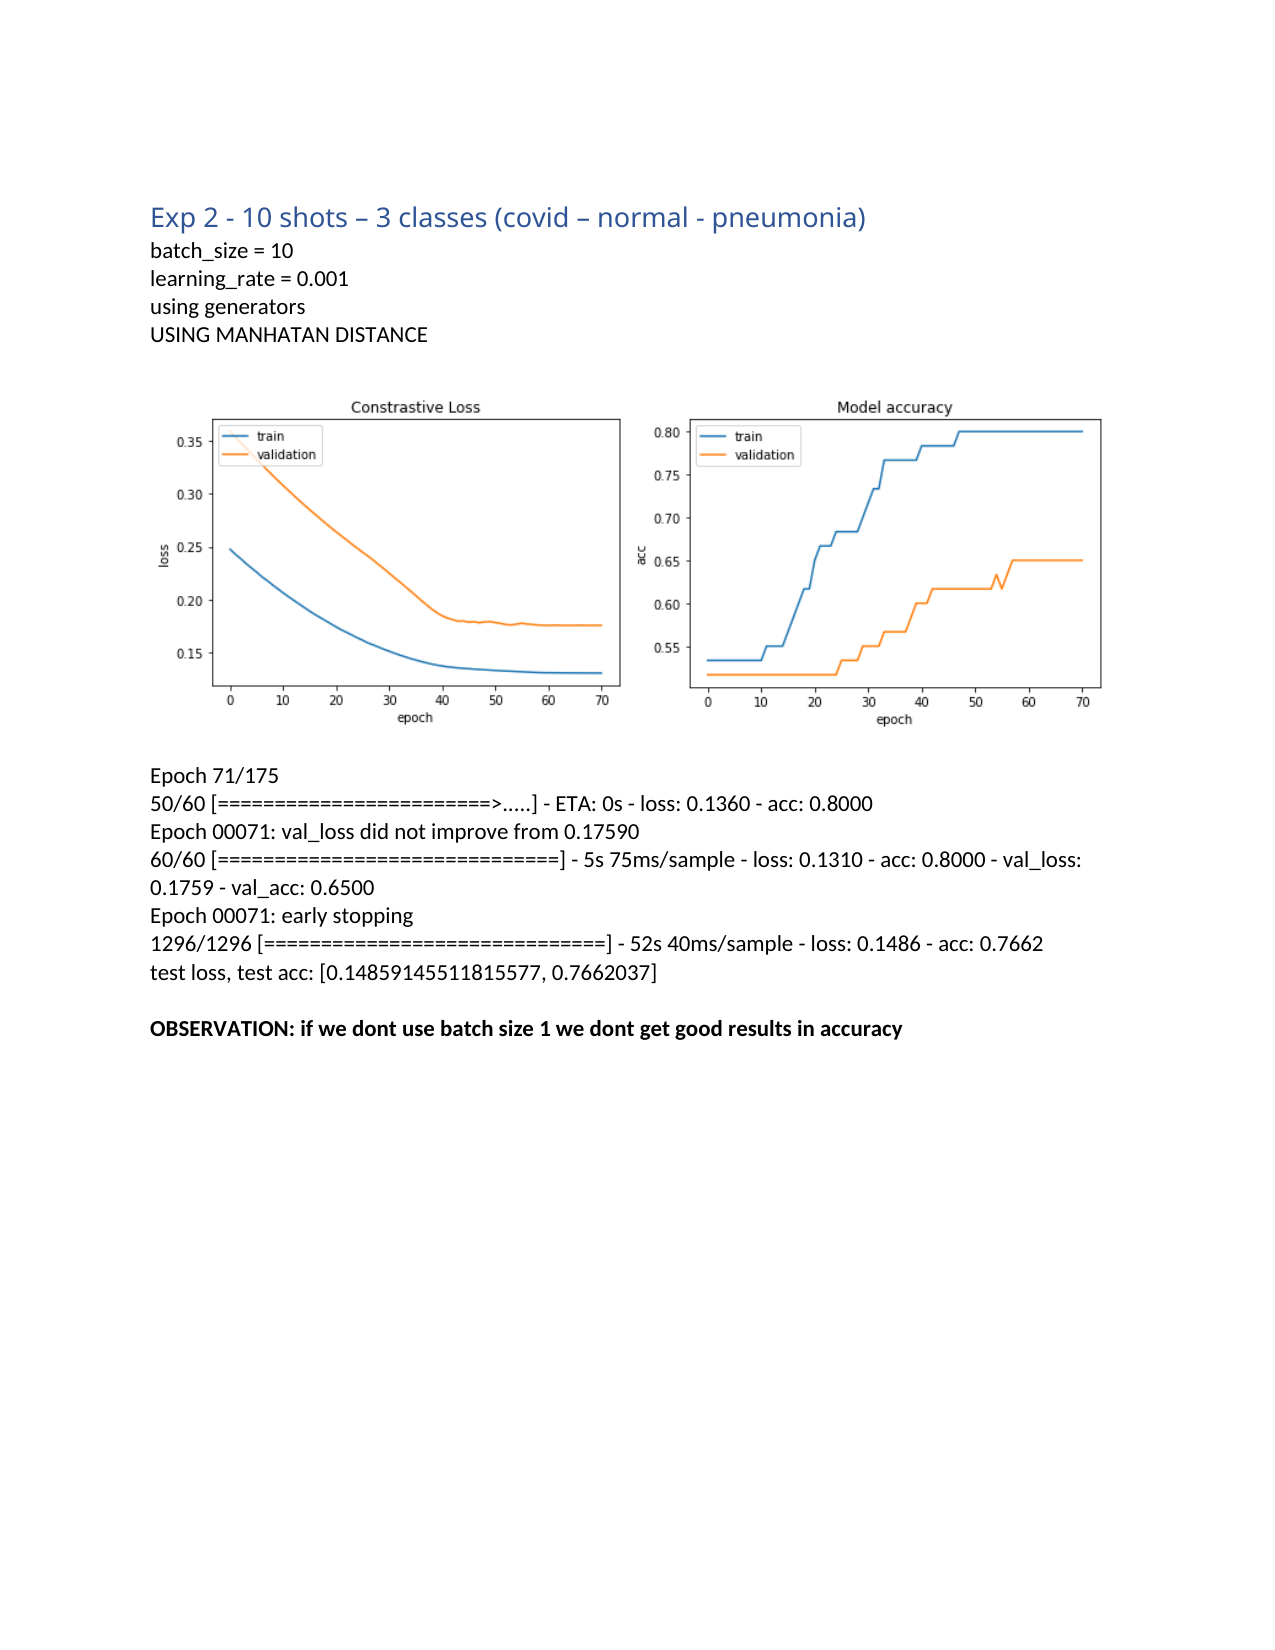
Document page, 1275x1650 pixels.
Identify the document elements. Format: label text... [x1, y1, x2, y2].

text batch_size = 10 [150, 236, 1125, 264]
text USING MANHATAN DISTANCE [150, 320, 1125, 348]
text using generators [150, 292, 1125, 320]
text 50/60 [========================>.....] - ETA: 0s - loss: 0.1360 - acc: 0.8000 [150, 789, 1125, 817]
text 1296/1296 [==============================] - 52s 40ms/sample - loss: 0.1486 - acc: 0.7662 [150, 929, 1125, 958]
text test loss, test acc: [0.14859145511815577, 0.7662037] [150, 958, 1125, 986]
text OBSERVATION: if we dont use batch size 1 we dont get good results in accuracy [150, 1014, 1125, 1042]
subtitle Exp 2 - 10 shots – 3 classes (covid – normal - pneumonia) [150, 199, 1125, 236]
text 60/60 [==============================] - 5s 75ms/sample - loss: 0.1310 - acc: 0.8000 - val_loss: 0.1759 - val_acc: 0.6500 [150, 846, 1125, 902]
text Epoch 71/175 [150, 761, 1125, 789]
text learning_rate = 0.001 [150, 264, 1125, 292]
text Epoch 00071: early stopping [150, 902, 1125, 929]
text Epoch 00071: val_loss did not improve from 0.17590 [150, 817, 1125, 846]
